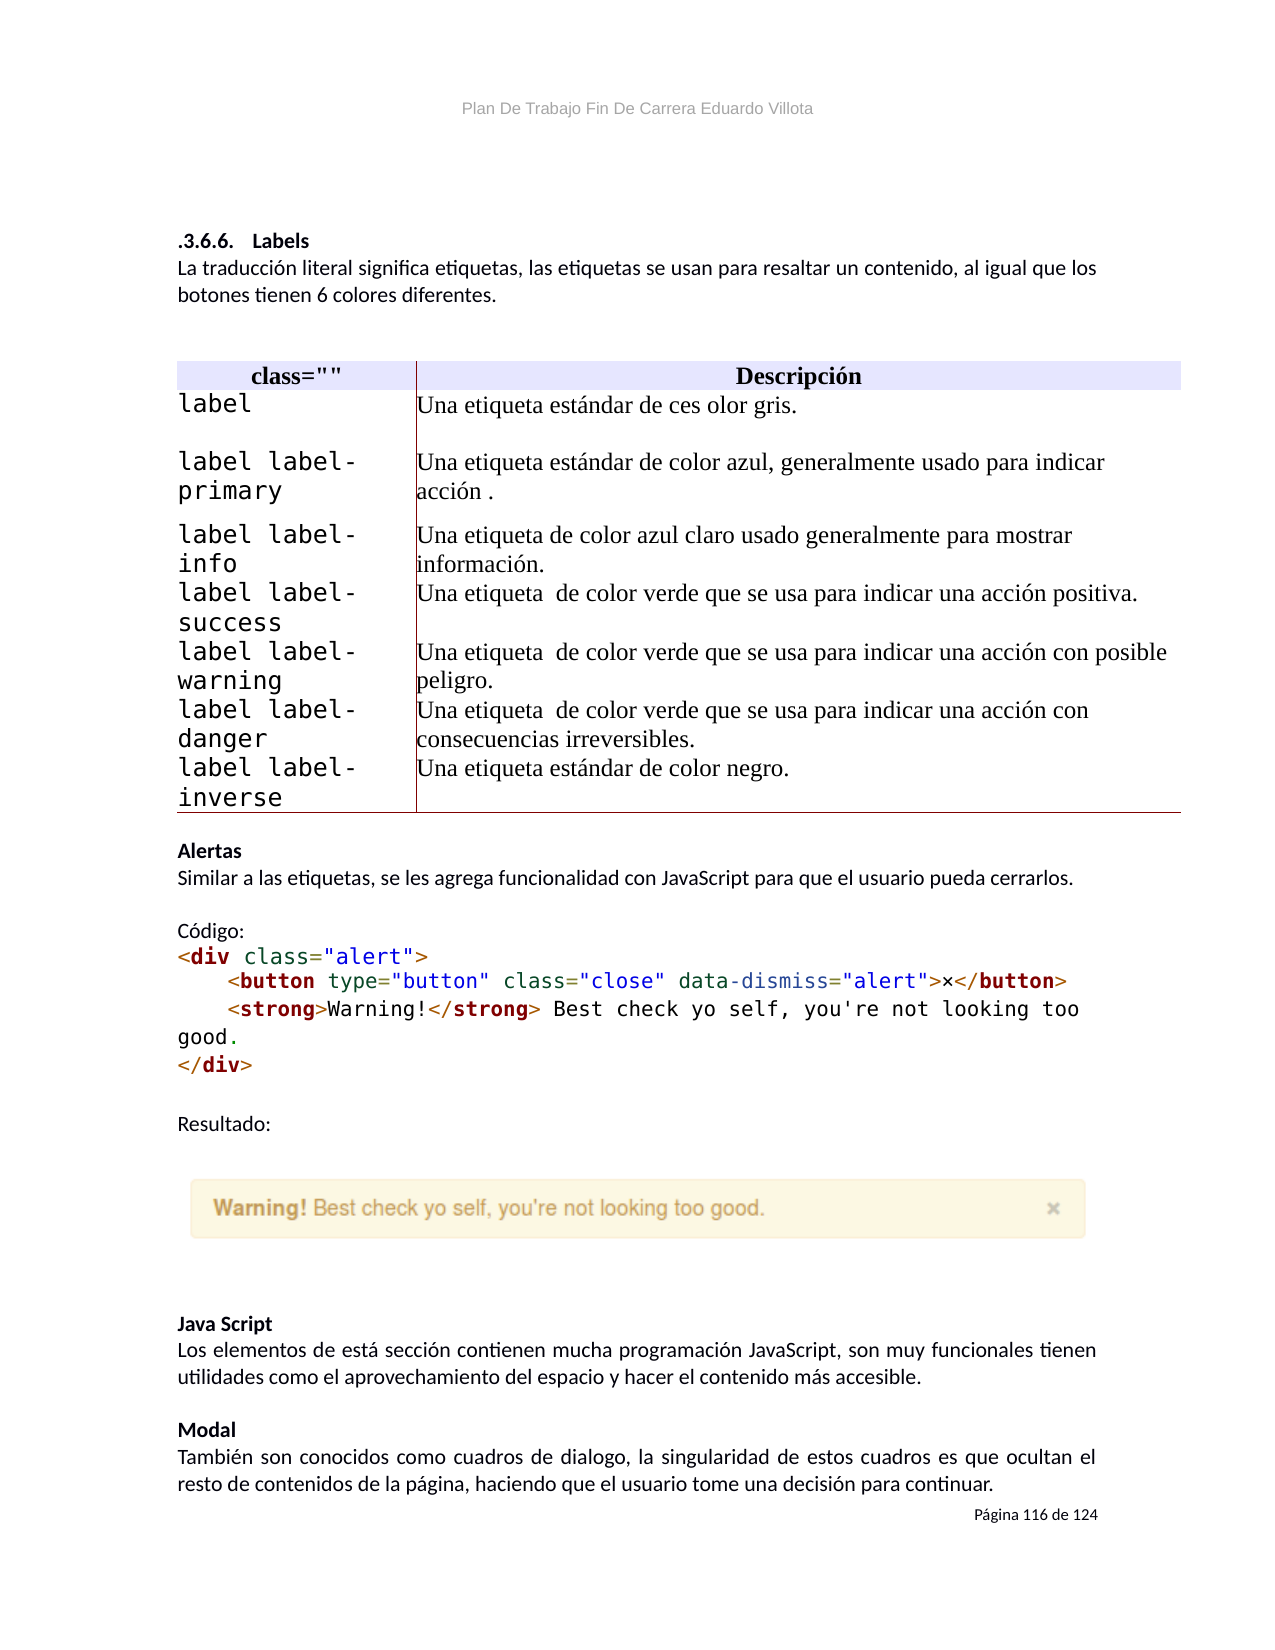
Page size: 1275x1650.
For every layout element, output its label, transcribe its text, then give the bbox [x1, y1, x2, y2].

table_cell Una etiqueta estándar de color azul, generalmente usado para indicar acción . [417, 447, 1181, 520]
table_cell label [177, 390, 416, 447]
text Código: [177, 917, 1098, 944]
table_cell label label-info [177, 520, 416, 578]
table_header class="" [177, 361, 416, 390]
text Resultado: [177, 1110, 1098, 1137]
table_cell label label-danger [177, 695, 416, 753]
text Modal [177, 1417, 1098, 1443]
picture [177, 1161, 1098, 1257]
text <button type="button" class="close" data-dismiss="alert">×</button> [177, 969, 1098, 994]
table_cell Una etiqueta estándar de color negro. [417, 754, 1181, 812]
table_cell label label-success [177, 579, 416, 637]
table_cell label label-primary [177, 447, 416, 520]
text .3.6.6. Labels [177, 228, 1098, 254]
text La traducción literal significa etiquetas, las etiquetas se usan para resaltar un contenido, al igual que los botones tienen 6 colores diferentes. [177, 254, 1098, 308]
table_cell Una etiqueta de color verde que se usa para indicar una acción con consecuencias irreversibles. [417, 695, 1181, 753]
text Similar a las etiquetas, se les agrega funcionalidad con JavaScript para que el usuario pueda cerrarlos. [177, 864, 1098, 891]
text <strong>Warning!</strong> Best check yo self, you're not looking too good. [177, 997, 1098, 1049]
table_header Descripción [417, 361, 1181, 390]
text Java Script [177, 1310, 1098, 1337]
text <div class="alert"> [177, 944, 1098, 969]
text También son conocidos como cuadros de dialogo, la singularidad de estos cuadros es que ocultan el resto de contenidos de la página, haciendo que el usuario tome una decisión para continuar. [177, 1443, 1098, 1497]
table_cell label label-warning [177, 637, 416, 695]
text Los elementos de está sección contienen mucha programación JavaScript, son muy funcionales tienen utilidades como el aprovechamiento del espacio y hacer el contenido más accesible. [177, 1337, 1098, 1390]
table_cell Una etiqueta estándar de ces olor gris. [417, 390, 1181, 447]
table_cell Una etiqueta de color azul claro usado generalmente para mostrar información. [417, 520, 1181, 578]
table_cell label label-inverse [177, 754, 416, 812]
table_cell Una etiqueta de color verde que se usa para indicar una acción positiva. [417, 579, 1181, 637]
text Alertas [177, 837, 1098, 864]
text </div> [177, 1053, 1098, 1077]
table_cell Una etiqueta de color verde que se usa para indicar una acción con posible peligro. [417, 637, 1181, 695]
